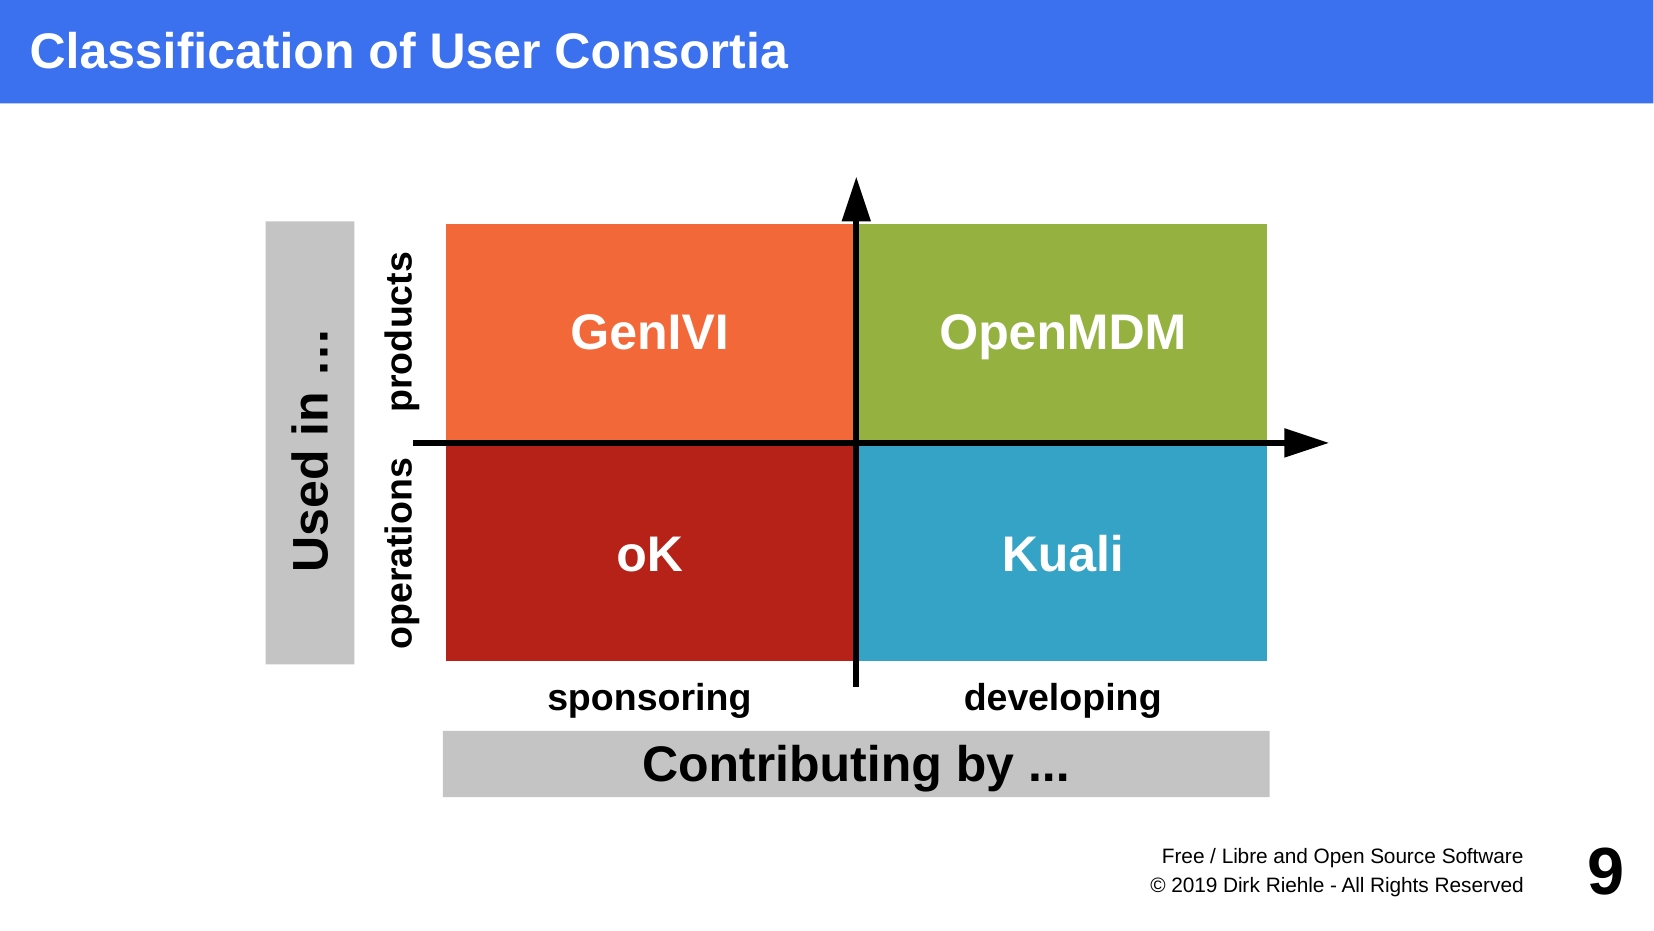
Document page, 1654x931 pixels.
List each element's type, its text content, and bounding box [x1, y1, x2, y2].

text_box products [355, 221, 443, 443]
text_box operations [355, 443, 443, 665]
text_box oK [443, 446, 853, 664]
title Classification of User Consortia [0, 0, 1654, 104]
text_box OpenMDM [859, 221, 1270, 440]
text_box Contributing by ... [442, 730, 1270, 798]
text_box sponsoring [442, 664, 856, 730]
text_box developing [856, 664, 1270, 730]
text_box Used in … [265, 221, 355, 665]
text_box Kuali [859, 446, 1270, 664]
text_box GenIVI [443, 221, 853, 440]
